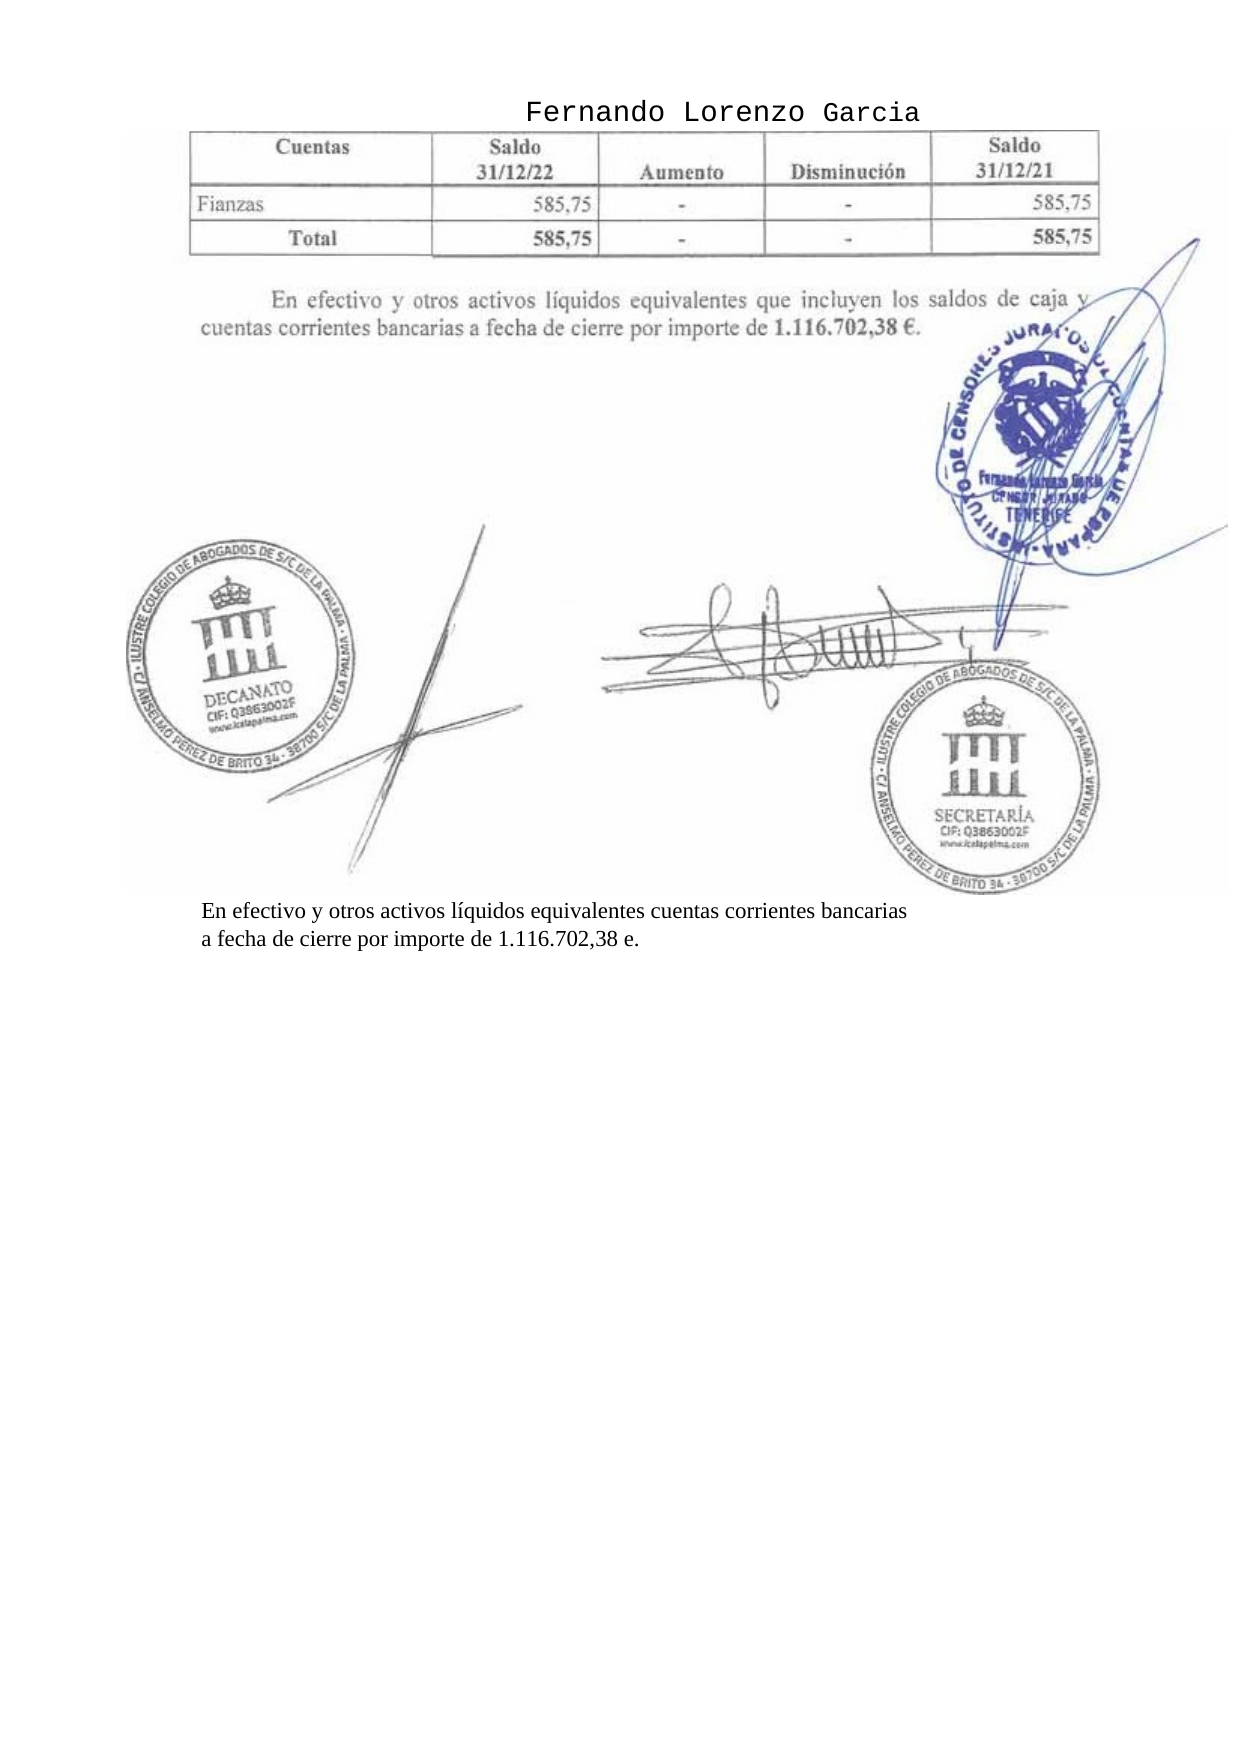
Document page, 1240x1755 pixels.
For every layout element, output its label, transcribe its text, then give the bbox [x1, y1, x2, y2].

text En efectivo y otros activos líquidos equivalentes cuentas corrientes bancarias a fecha de cierre por importe de 1.116.702,38 e. [201, 895, 921, 951]
